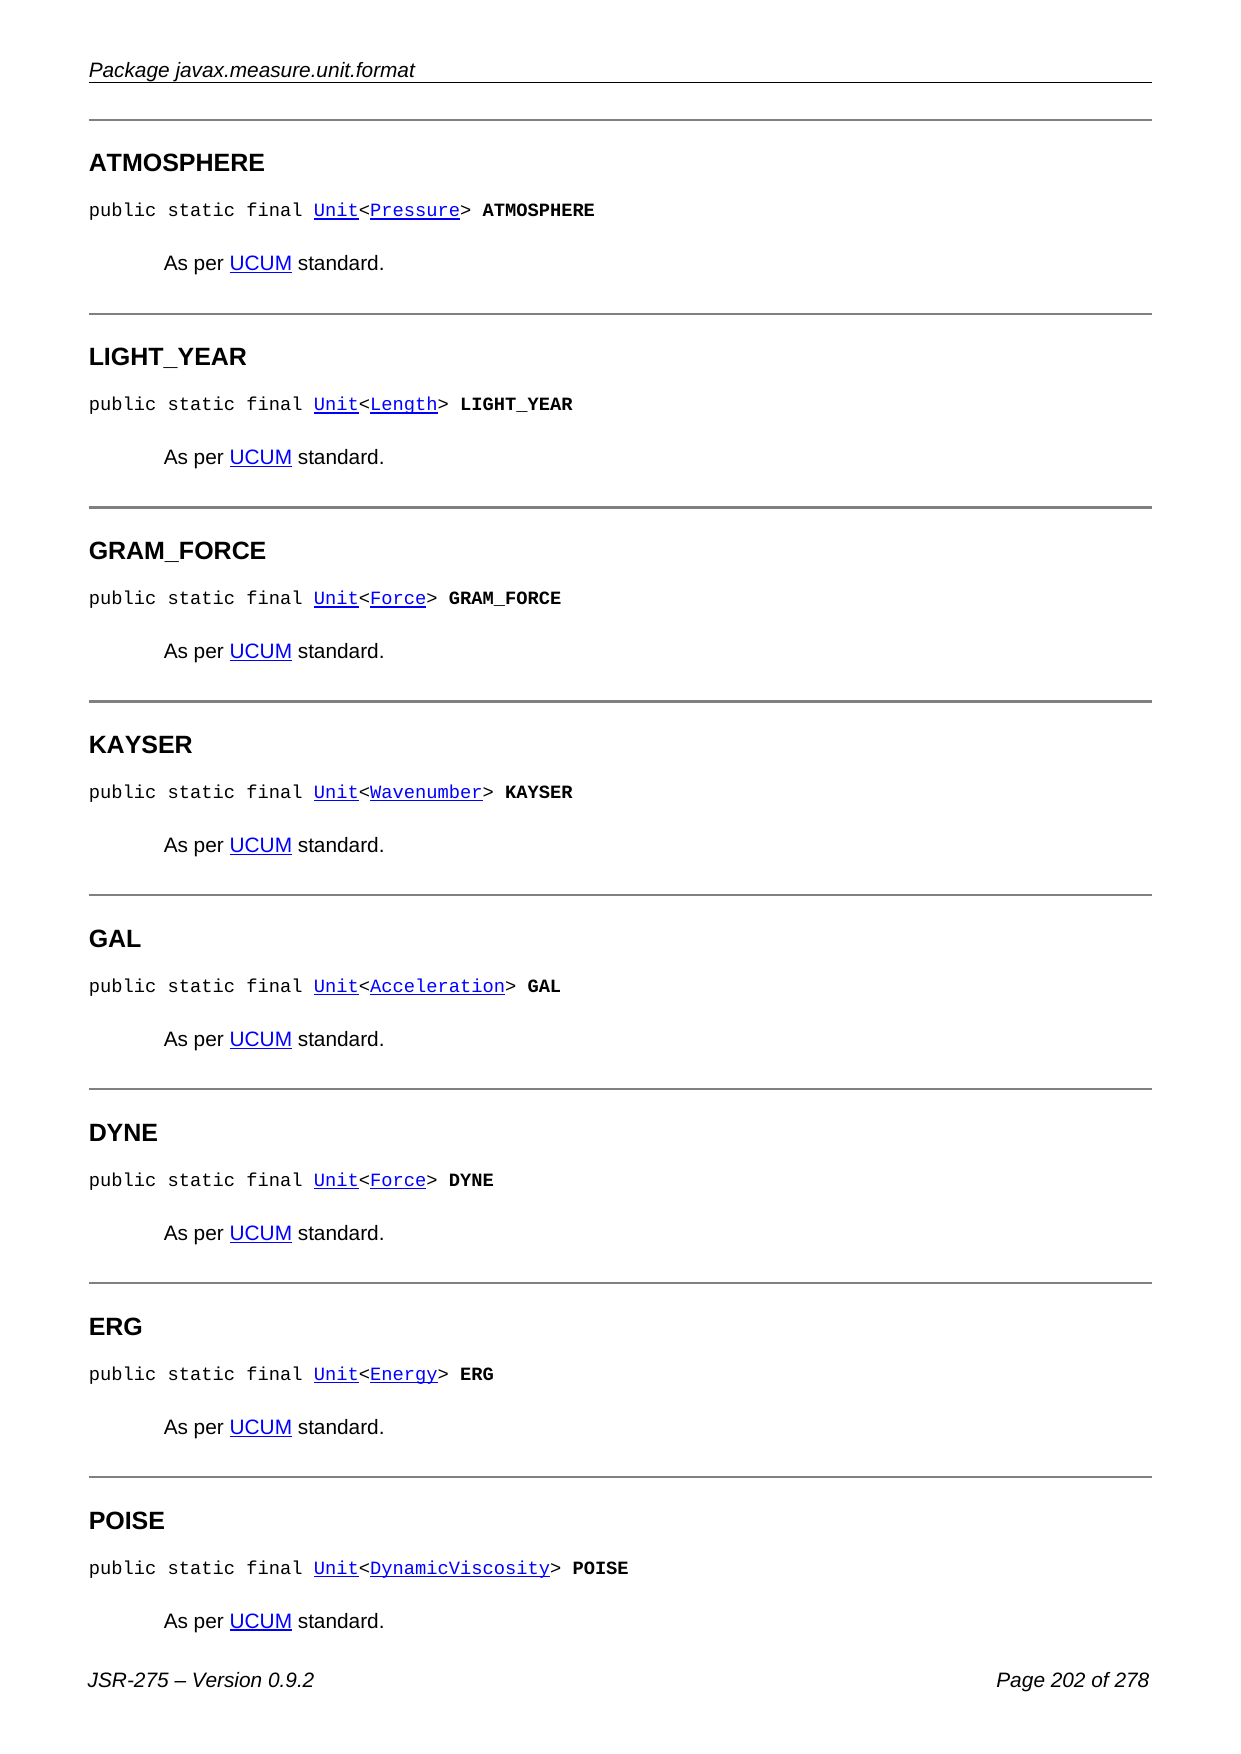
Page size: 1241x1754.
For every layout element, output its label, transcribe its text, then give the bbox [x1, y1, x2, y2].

text As per UCUM standard. [163, 1609, 1152, 1632]
subtitle GRAM_FORCE [88, 537, 1152, 565]
text public static final Unit<Pressure> ATMOSPHERE [88, 201, 1152, 222]
text public static final Unit<Force> GRAM_FORCE [88, 589, 1152, 610]
text As per UCUM standard. [163, 639, 1152, 663]
subtitle POISE [88, 1507, 1152, 1534]
text As per UCUM standard. [163, 1415, 1152, 1438]
text As per UCUM standard. [163, 833, 1152, 857]
subtitle LIGHT_YEAR [88, 343, 1152, 371]
text As per UCUM standard. [163, 251, 1152, 275]
text public static final Unit<Acceleration> GAL [88, 977, 1152, 998]
subtitle KAYSER [88, 731, 1152, 759]
subtitle DYNE [88, 1119, 1152, 1147]
subtitle GAL [88, 925, 1152, 953]
text public static final Unit<Length> LIGHT_YEAR [88, 395, 1152, 416]
text As per UCUM standard. [163, 445, 1152, 469]
text public static final Unit<Force> DYNE [88, 1171, 1152, 1192]
text public static final Unit<Energy> ERG [88, 1365, 1152, 1386]
text As per UCUM standard. [163, 1221, 1152, 1244]
subtitle ERG [88, 1313, 1152, 1341]
subtitle ATMOSPHERE [88, 149, 1152, 177]
text public static final Unit<DynamicViscosity> POISE [88, 1559, 1152, 1580]
text public static final Unit<Wavenumber> KAYSER [88, 783, 1152, 804]
text As per UCUM standard. [163, 1027, 1152, 1051]
